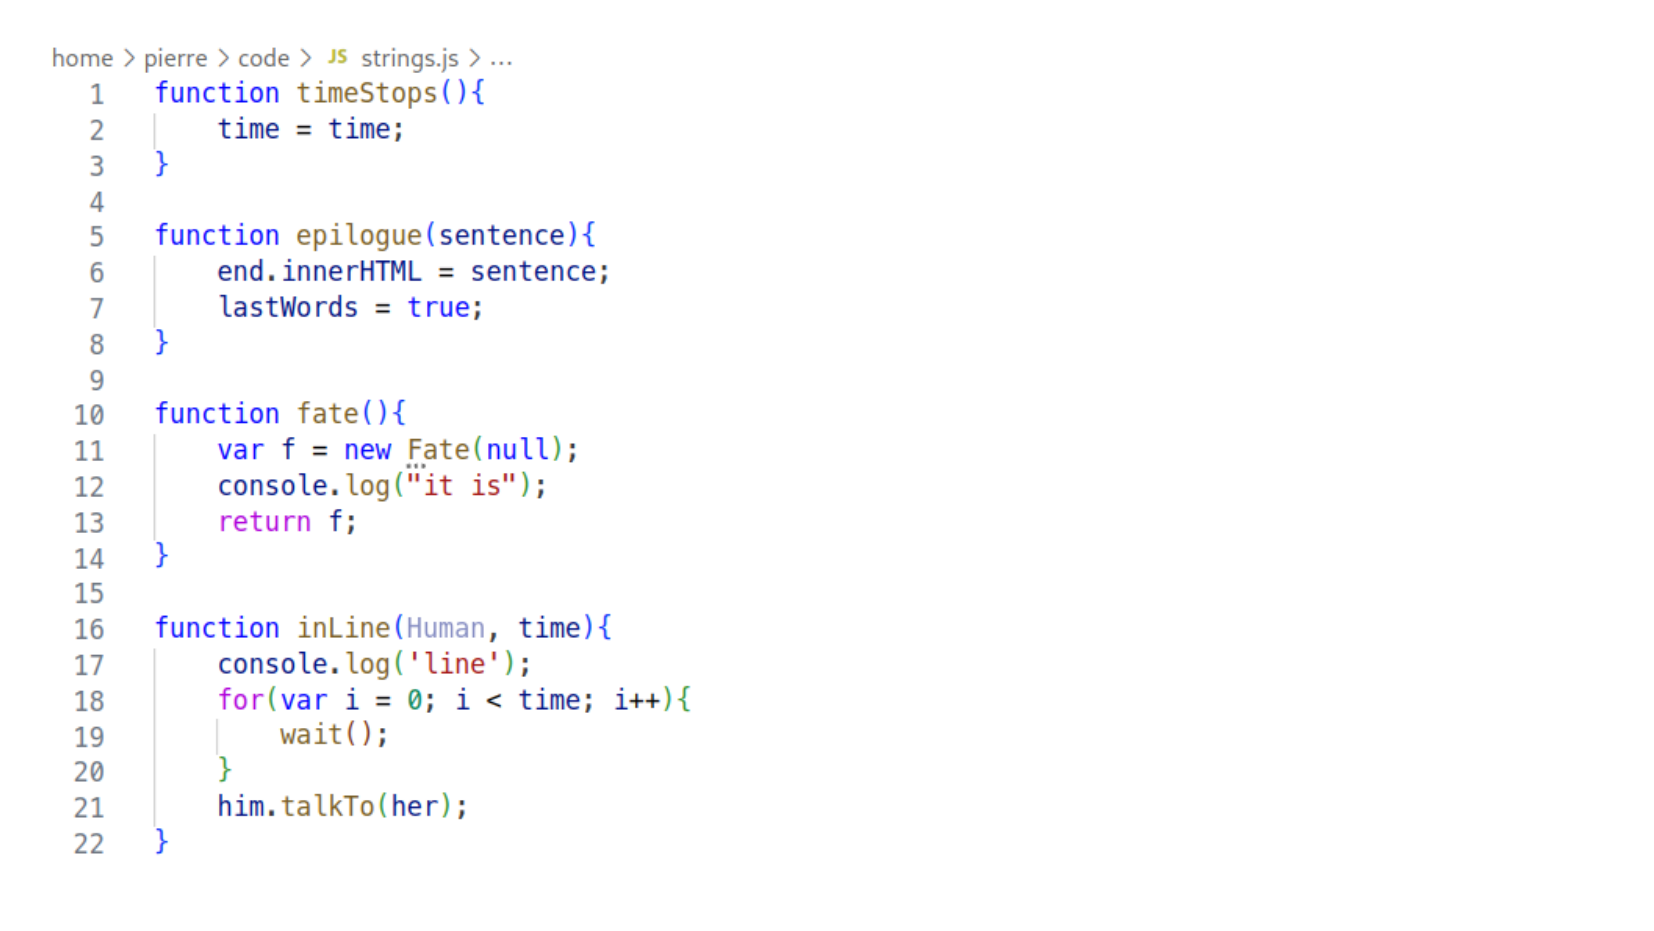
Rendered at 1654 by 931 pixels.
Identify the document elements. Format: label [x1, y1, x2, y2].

picture [24, 37, 1033, 860]
